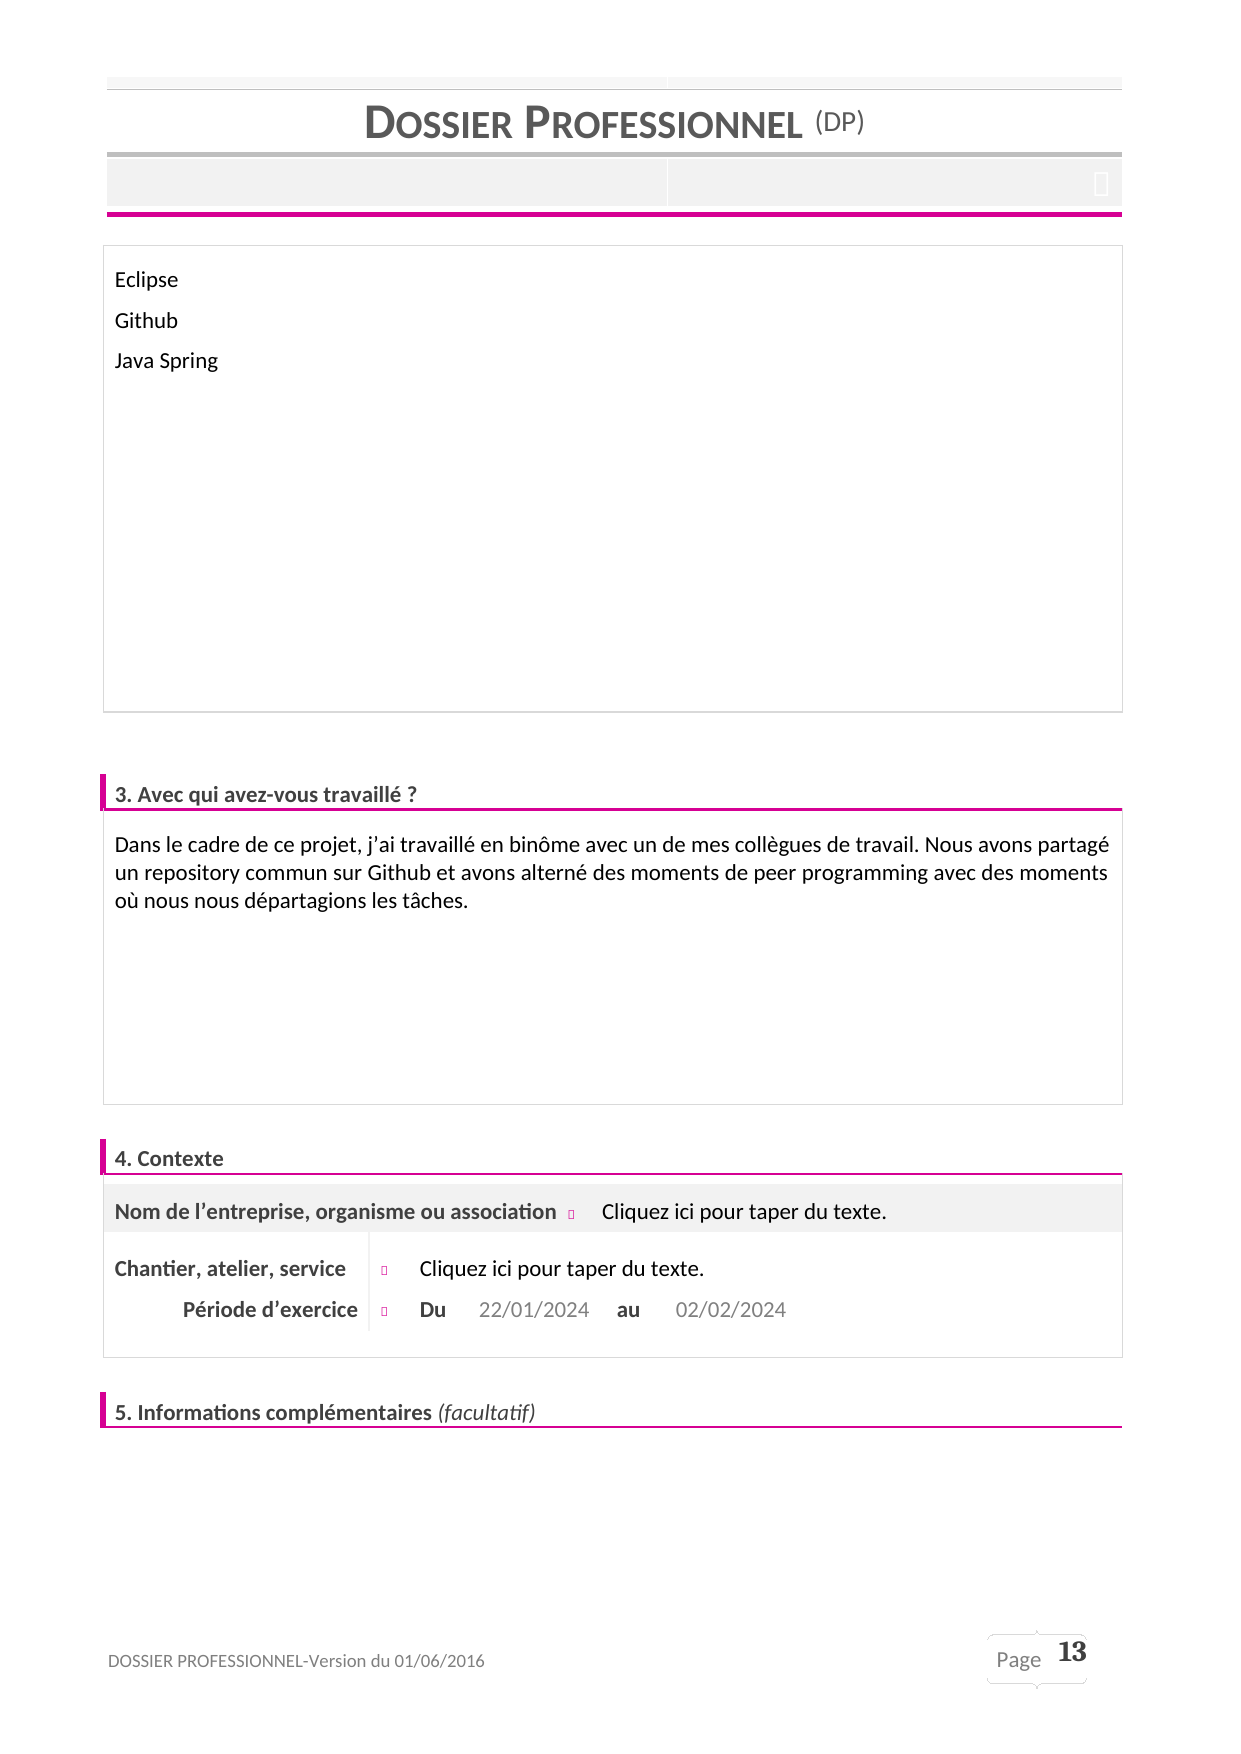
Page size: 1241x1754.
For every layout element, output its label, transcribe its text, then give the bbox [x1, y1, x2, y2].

table_cell 4. Contexte [106, 1139, 1122, 1173]
table_cell 3. Avec qui avez-vous travaillé ? [106, 774, 1122, 808]
table_cell Dans le cadre de ce projet, j’ai travaillé en binôme avec un de mes collègues de travail. Nous avons partagé un repository commun sur Github et avons alterné des moments de peer programming avec des moments où nous nous départagions les tâches. [104, 811, 1122, 1104]
table_cell 5. Informations complémentaires (facultatif) [106, 1392, 1122, 1426]
table_cell 22/01/2024 [468, 1289, 605, 1331]
table_cell [370, 1232, 1122, 1248]
table_cell [591, 1175, 1122, 1184]
table_cell Eclipse Github Java Spring [104, 246, 1122, 711]
table_cell [103, 713, 1122, 774]
table_cell [104, 1331, 1122, 1357]
table_cell [103, 1105, 1122, 1139]
table_cell au [605, 1289, 664, 1331]
table_cell Cliquez ici pour taper du texte. [408, 1248, 1122, 1289]
table_cell Chantier, atelier, service [104, 1248, 368, 1289]
table_cell [104, 1175, 591, 1184]
table_cell [104, 1232, 368, 1248]
table_cell [103, 1358, 1122, 1392]
table_cell  [370, 1248, 408, 1289]
table_cell  [370, 1289, 408, 1331]
table_cell Du [408, 1289, 467, 1331]
table_cell 02/02/2024 [664, 1289, 1122, 1331]
table_cell Nom de l’entreprise, organisme ou association  [104, 1184, 591, 1232]
table_cell Cliquez ici pour taper du texte. [591, 1184, 1122, 1232]
table_cell Période d’exercice [104, 1289, 368, 1331]
